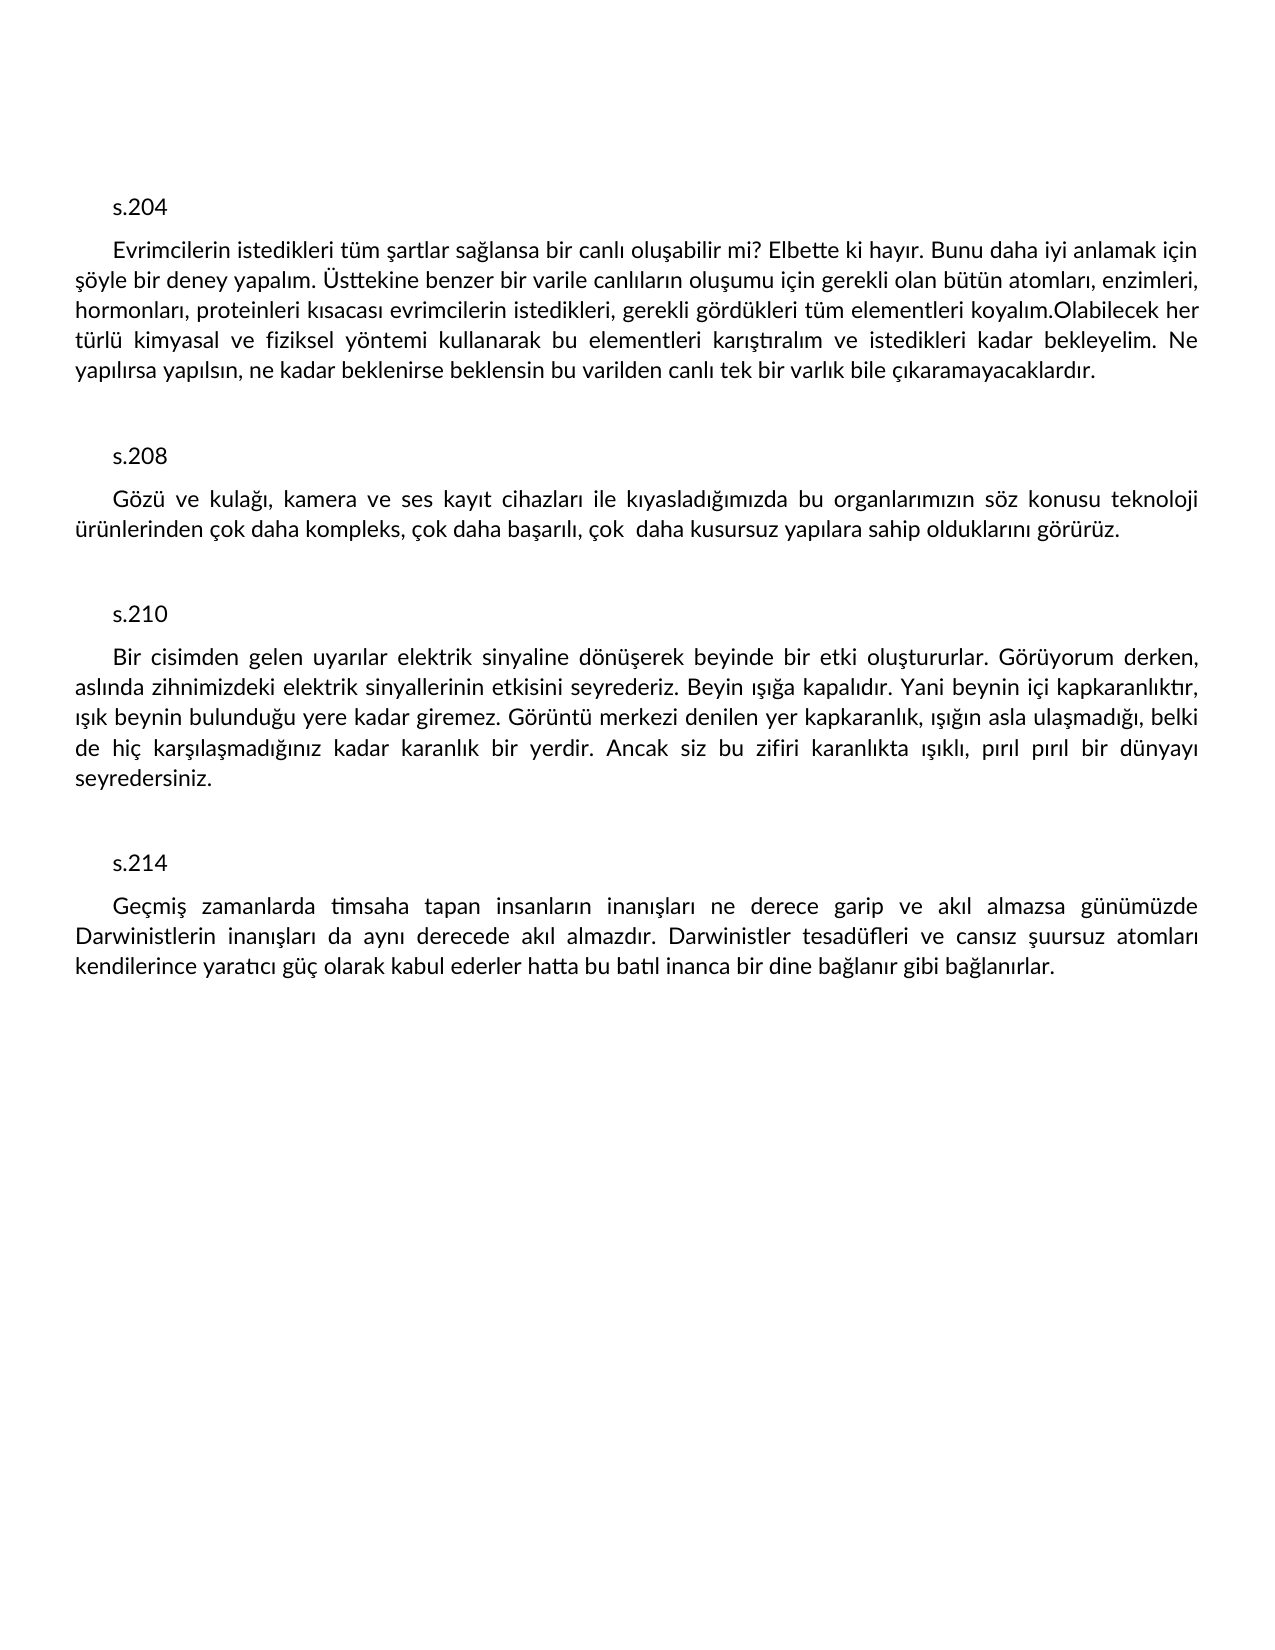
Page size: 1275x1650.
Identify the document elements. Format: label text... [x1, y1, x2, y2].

text Geçmiş zamanlarda timsaha tapan insanların inanışları ne derece garip ve akıl almazsa günümüzde Darwinistlerin inanışları da aynı derecede akıl almazdır. Darwinistler tesadüfleri ve cansız şuursuz atomları kendilerince yaratıcı güç olarak kabul ederler hatta bu batıl inanca bir dine bağlanır gibi bağlanırlar. [75, 892, 1200, 979]
text s.208 [75, 442, 1200, 469]
text Evrimcilerin istedikleri tüm şartlar sağlansa bir canlı oluşabilir mi? Elbette ki hayır. Bunu daha iyi anlamak için şöyle bir deney yapalım. Üsttekine benzer bir varile canlıların oluşumu için gerekli olan bütün atomları, enzimleri, hormonları, proteinleri kısacası evrimcilerin istedikleri, gerekli gördükleri tüm elementleri koyalım.Olabilecek her türlü kimyasal ve fiziksel yöntemi kullanarak bu elementleri karıştıralım ve istedikleri kadar bekleyelim. Ne yapılırsa yapılsın, ne kadar beklenirse beklensin bu varilden canlı tek bir varlık bile çıkaramayacaklardır. [75, 235, 1200, 384]
text s.204 [75, 193, 1200, 220]
text s.210 [75, 600, 1200, 627]
text s.214 [75, 849, 1200, 876]
text Bir cisimden gelen uyarılar elektrik sinyaline dönüşerek beyinde bir etki oluştururlar. Görüyorum derken, aslında zihnimizdeki elektrik sinyallerinin etkisini seyrederiz. Beyin ışığa kapalıdır. Yani beynin içi kapkaranlıktır, ışık beynin bulunduğu yere kadar giremez. Görüntü merkezi denilen yer kapkaranlık, ışığın asla ulaşmadığı, belki de hiç karşılaşmadığınız kadar karanlık bir yerdir. Ancak siz bu zifiri karanlıkta ışıklı, pırıl pırıl bir dünyayı seyredersiniz. [75, 643, 1200, 791]
text Gözü ve kulağı, kamera ve ses kayıt cihazları ile kıyasladığımızda bu organlarımızın söz konusu teknoloji ürünlerinden çok daha kompleks, çok daha başarılı, çok daha kusursuz yapılara sahip olduklarını görürüz. [75, 484, 1200, 542]
